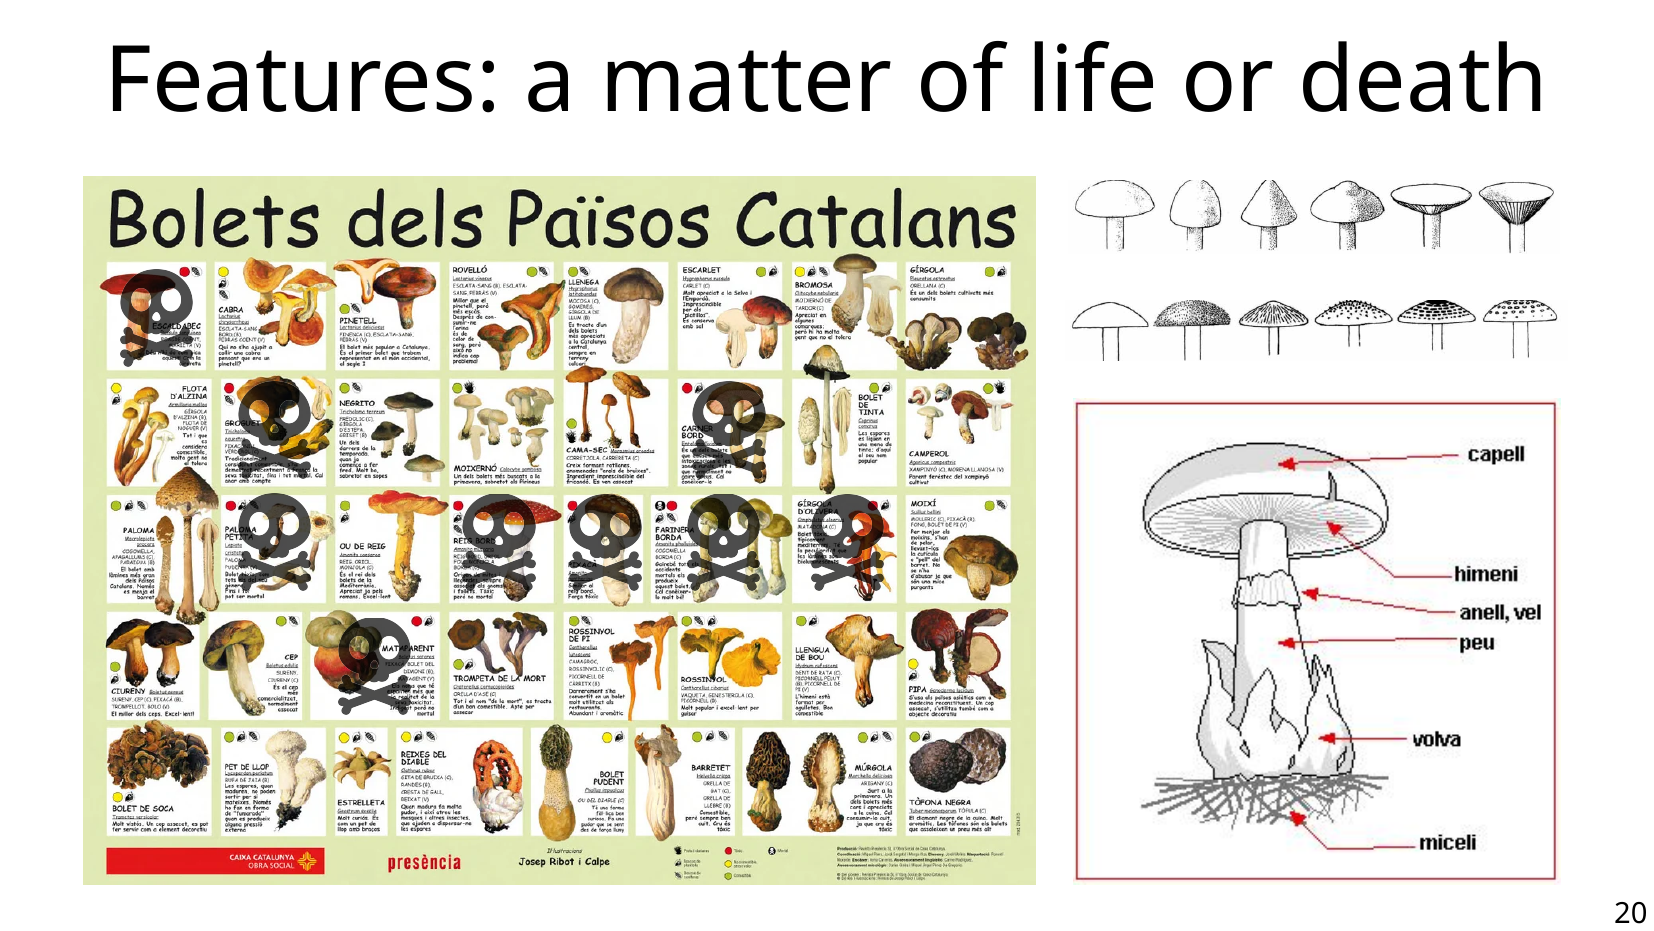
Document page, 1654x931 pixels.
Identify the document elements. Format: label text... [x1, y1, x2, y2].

picture [1073, 398, 1561, 886]
picture [1068, 180, 1561, 254]
picture [1065, 300, 1568, 361]
title Features: a matter of life or death [82, 1, 1571, 151]
picture [83, 176, 1036, 886]
